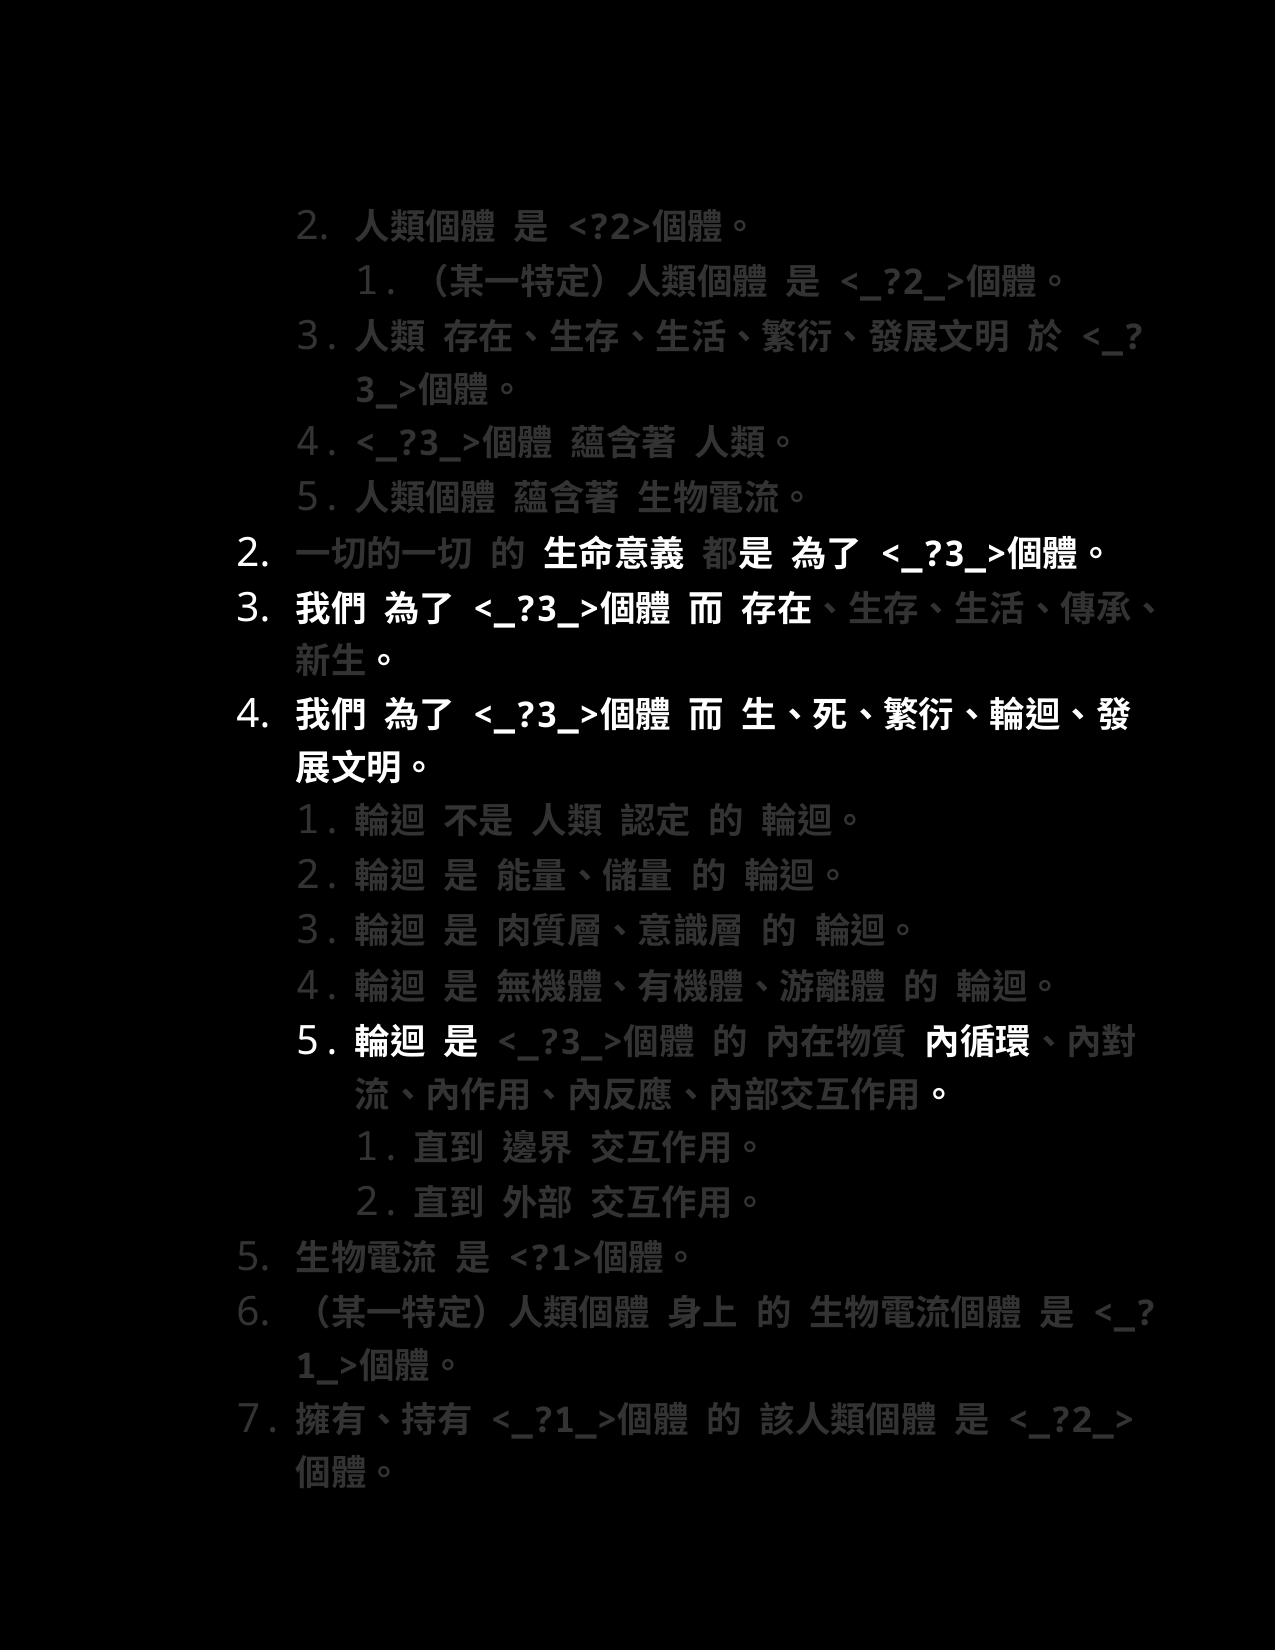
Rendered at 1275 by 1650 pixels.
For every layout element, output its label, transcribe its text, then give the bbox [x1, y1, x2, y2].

list 輪迴 是 <_?3_>個體 的 內在物質 內循環、內對流、內作用、內反應、內部交互作用。 [295, 1011, 1157, 1117]
list 直到 邊界 交互作用。 [354, 1117, 1157, 1172]
list 一切的一切 的 生命意義 都是 為了 <_?3_>個體。 [236, 523, 1157, 578]
list 直到 外部 交互作用。 [354, 1172, 1157, 1227]
list 人類個體 蘊含著 生物電流。 [295, 468, 1157, 523]
list <_?3_>個體 蘊含著 人類。 [295, 412, 1157, 468]
list 人類 存在、生存、生活、繁衍、發展文明 於 <_?3_>個體。 [295, 306, 1157, 412]
list （某一特定）人類個體 是 <_?2_>個體。 [354, 251, 1157, 306]
list 擁有、持有 <_?1_>個體 的 該人類個體 是 <_?2_>個體。 [236, 1389, 1157, 1495]
list 我們 為了 <_?3_>個體 而 存在、生存、生活、傳承、新生。 [236, 578, 1157, 684]
list 生物電流 是 <?1>個體。 [236, 1227, 1157, 1283]
list 輪迴 是 無機體、有機體、游離體 的 輪迴。 [295, 956, 1157, 1011]
list 輪迴 不是 人類 認定 的 輪迴。 [295, 791, 1157, 846]
list 人類個體 是 <?2>個體。 [295, 196, 1157, 251]
list 我們 為了 <_?3_>個體 而 生、死、繁衍、輪迴、發展文明。 [236, 684, 1157, 791]
list （某一特定）人類個體 身上 的 生物電流個體 是 <_?1_>個體。 [236, 1283, 1157, 1389]
list 輪迴 是 肉質層、意識層 的 輪迴。 [295, 901, 1157, 956]
list 輪迴 是 能量、儲量 的 輪迴。 [295, 846, 1157, 901]
